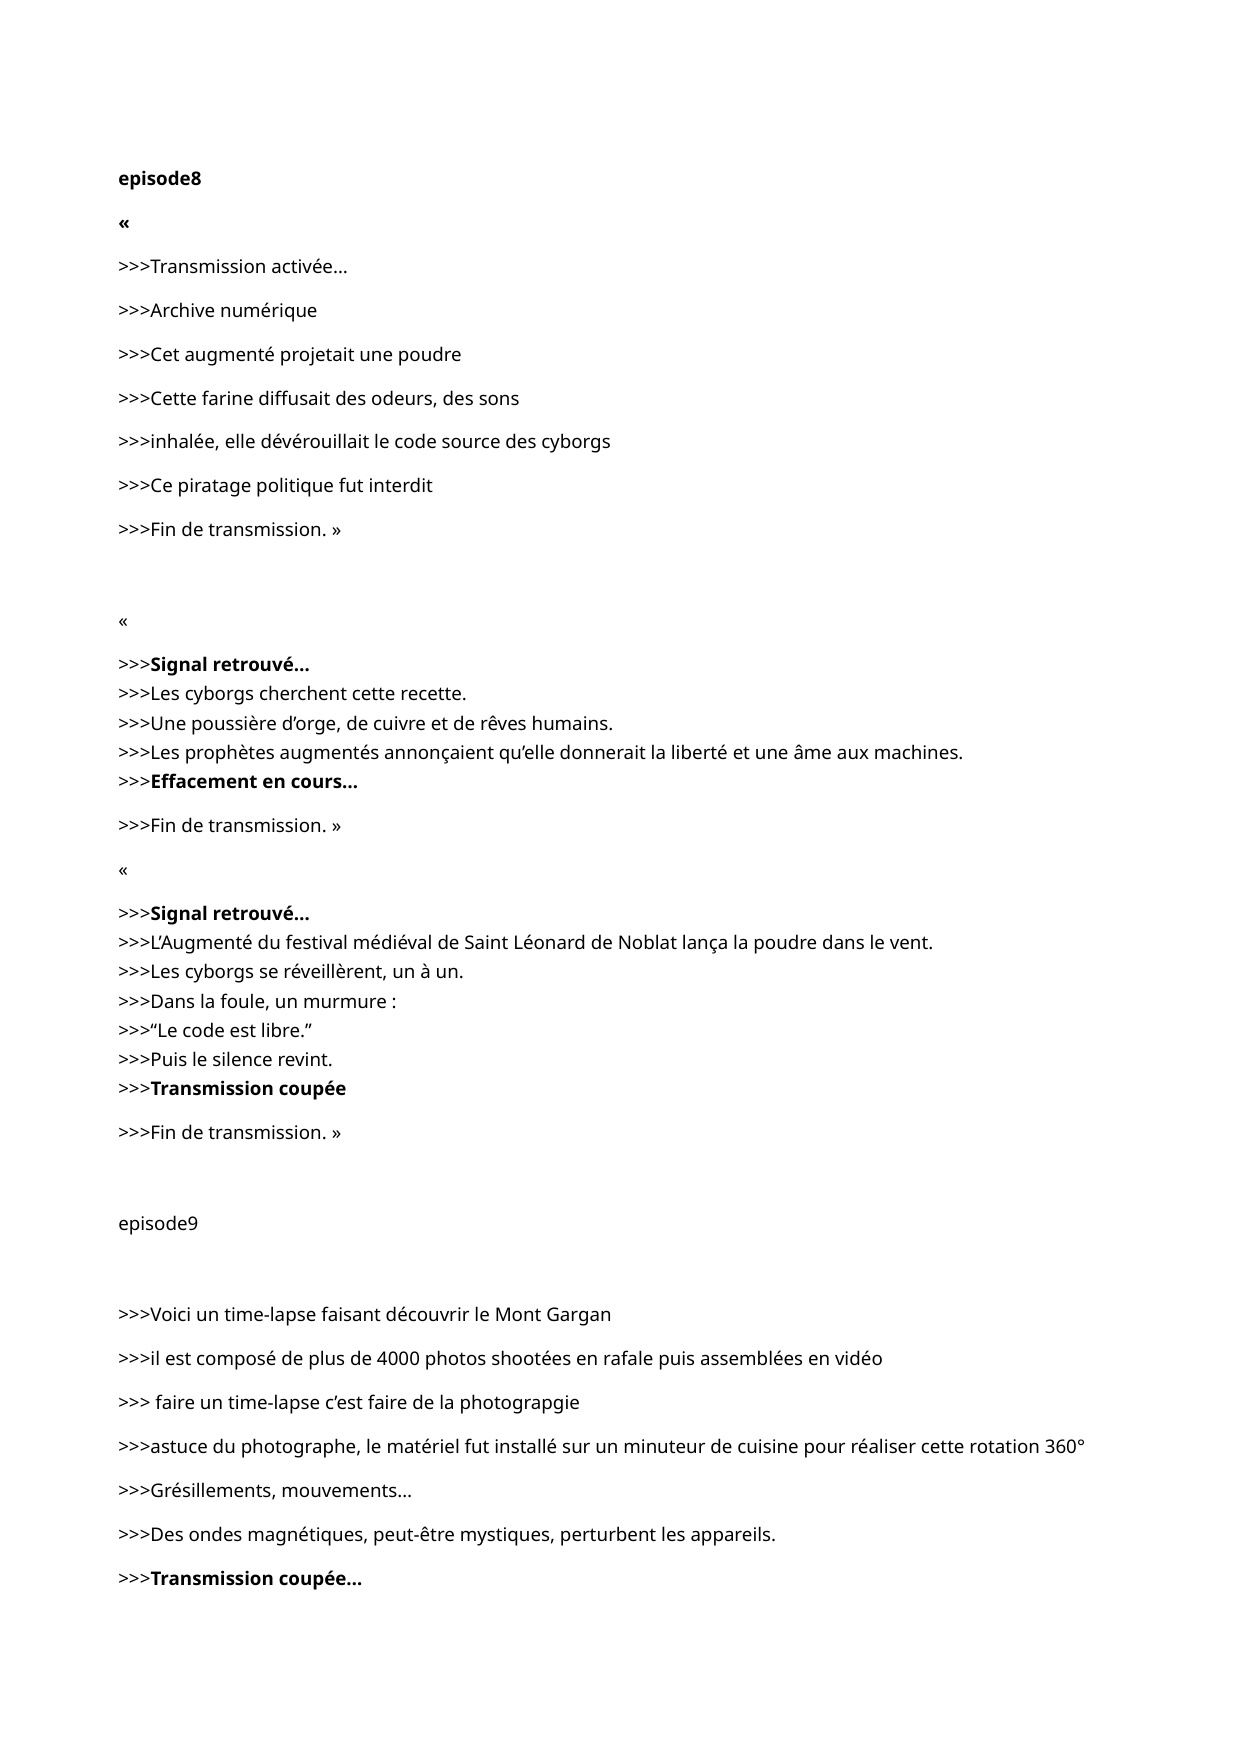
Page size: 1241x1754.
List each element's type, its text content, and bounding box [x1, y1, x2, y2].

text >>>Transmission activée… [118, 253, 1122, 279]
text >>>Cette farine diffusait des odeurs, des sons [118, 385, 1122, 411]
text « [118, 209, 1122, 235]
text >>>Fin de transmission. » [118, 812, 1122, 838]
text >>>Voici un time-lapse faisant découvrir le Mont Gargan [118, 1302, 1122, 1327]
text >>>astuce du photographe, le matériel fut installé sur un minuteur de cuisine pour réaliser cette rotation 360° [118, 1433, 1122, 1459]
text « [118, 608, 1122, 633]
text >>>inhalée, elle dévérouillait le code source des cyborgs [118, 429, 1122, 454]
text >>>Transmission coupée… [118, 1565, 1122, 1590]
text episode9 [118, 1211, 1122, 1236]
text >>>Ce piratage politique fut interdit [118, 473, 1122, 498]
text >>>Des ondes magnétiques, peut-être mystiques, perturbent les appareils. [118, 1521, 1122, 1546]
text >>> faire un time-lapse c’est faire de la photograpgie [118, 1389, 1122, 1415]
text >>>Grésillements, mouvements… [118, 1477, 1122, 1503]
text episode8 [118, 166, 1122, 191]
text >>>il est composé de plus de 4000 photos shootées en rafale puis assemblées en vidéo [118, 1346, 1122, 1371]
text >>>Signal retrouvé… >>>L’Augmenté du festival médiéval de Saint Léonard de Noblat lança la poudre dans le vent. >>>Les cyborgs se réveillèrent, un à un. >>>Dans la foule, un murmure : >>>“Le code est libre.” >>>Puis le silence revint. >>>Transmission coupée [118, 900, 1122, 1101]
text >>>Archive numérique [118, 297, 1122, 323]
text >>>Fin de transmission. » [118, 517, 1122, 542]
text « [118, 856, 1122, 882]
text >>>Cet augmenté projetait une poudre [118, 341, 1122, 367]
text >>>Fin de transmission. » [118, 1119, 1122, 1145]
text >>>Signal retrouvé… >>>Les cyborgs cherchent cette recette. >>>Une poussière d’orge, de cuivre et de rêves humains. >>>Les prophètes augmentés annonçaient qu’elle donnerait la liberté et une âme aux machines. >>>Effacement en cours… [118, 651, 1122, 794]
